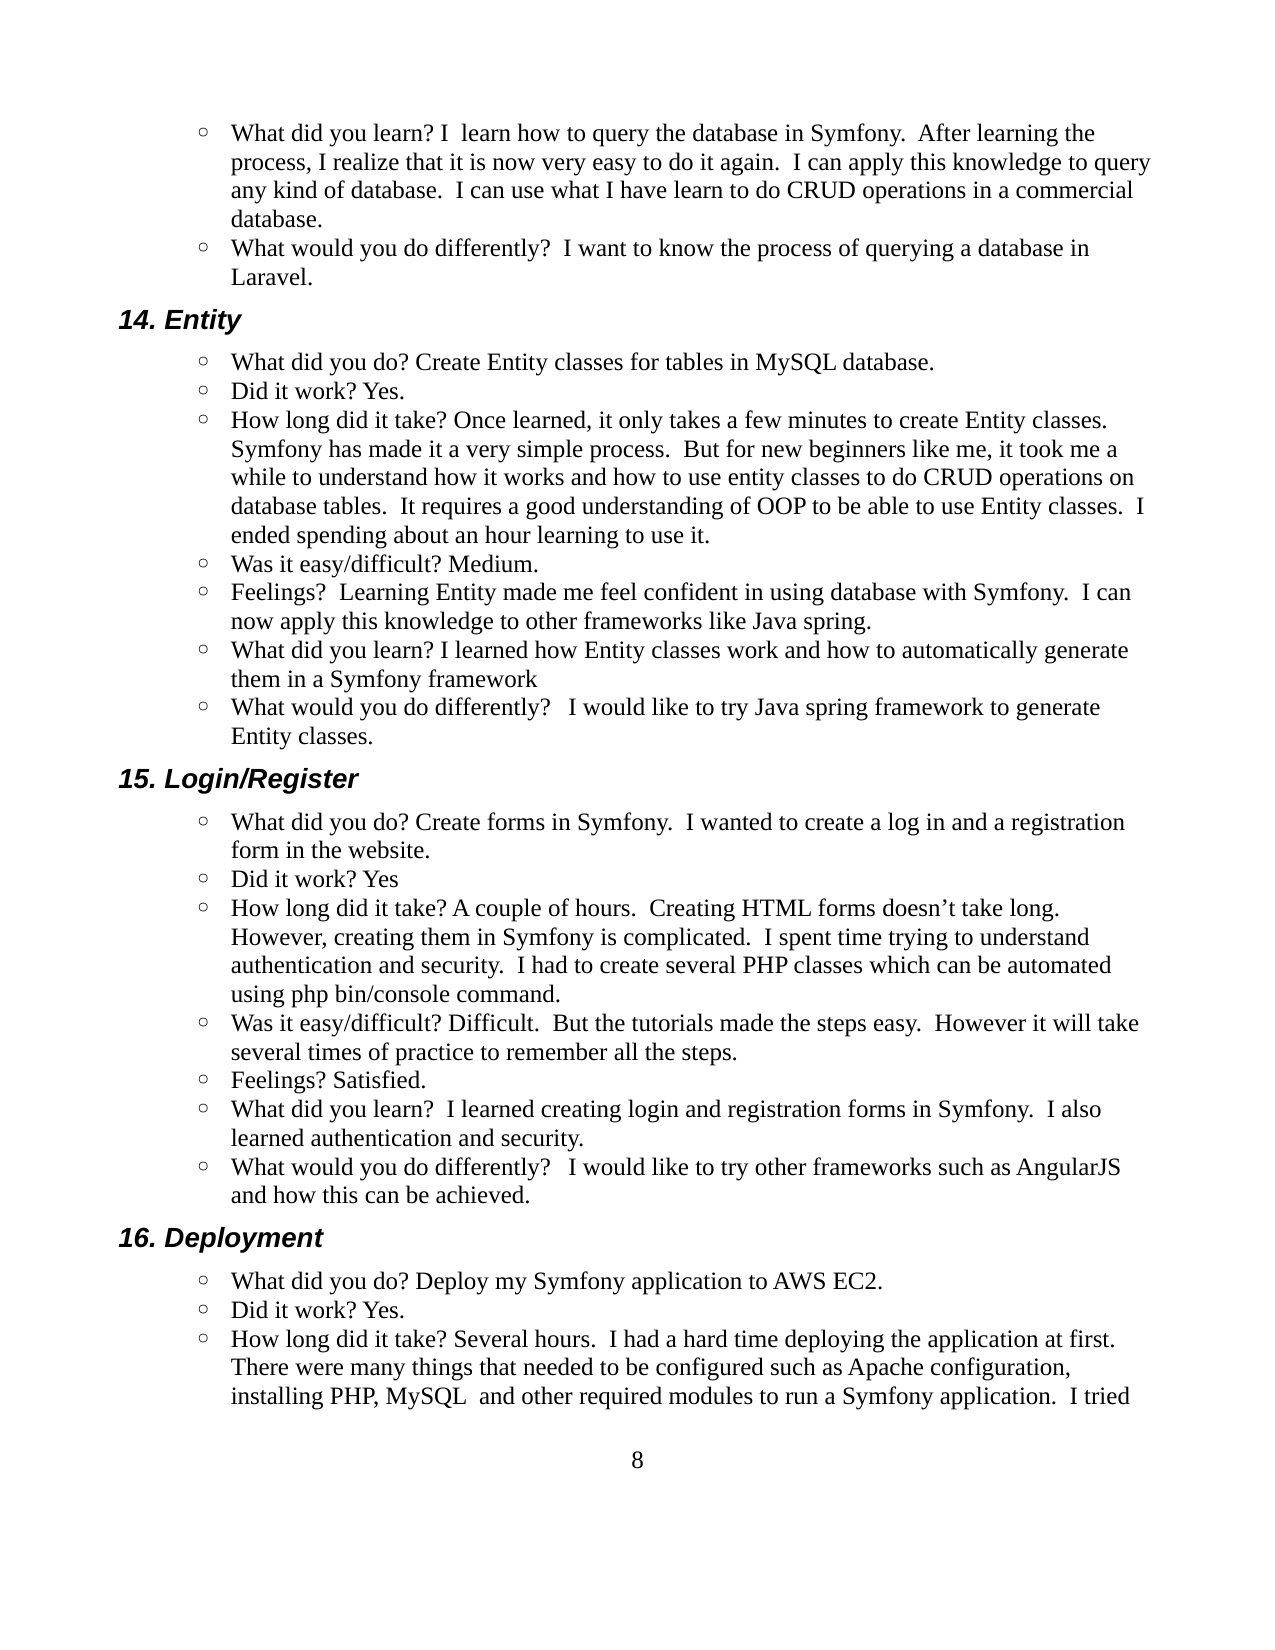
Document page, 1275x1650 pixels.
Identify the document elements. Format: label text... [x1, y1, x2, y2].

list How long did it take? A couple of hours. Creating HTML forms doesn’t take long. However, creating them in Symfony is complicated. I spent time trying to understand authentication and security. I had to create several PHP classes which can be automated using php bin/console command. [193, 893, 1157, 1008]
list What would you do differently? I would like to try Java spring framework to generate Entity classes. [193, 692, 1157, 750]
list Did it work? Yes. [193, 376, 1157, 405]
list What did you do? Create forms in Symfony. I wanted to create a log in and a registration form in the website. [193, 807, 1157, 864]
list What did you learn? I learned creating login and registration forms in Symfony. I also learned authentication and security. [193, 1094, 1157, 1152]
list What did you do? Deploy my Symfony application to AWS EC2. [193, 1266, 1157, 1295]
list What did you learn? I learned how Entity classes work and how to automatically generate them in a Symfony framework [193, 635, 1157, 692]
list What did you learn? I learn how to query the database in Symfony. After learning the process, I realize that it is now very easy to do it again. I can apply this knowledge to query any kind of database. I can use what I have learn to do CRUD operations in a commercial database. [193, 118, 1157, 233]
list Did it work? Yes. [193, 1295, 1157, 1324]
subtitle 14. Entity [118, 303, 1157, 335]
list Was it easy/difficult? Difficult. But the tutorials made the steps easy. However it will take several times of practice to remember all the steps. [193, 1008, 1157, 1066]
list Feelings? Learning Entity made me feel confident in using database with Symfony. I can now apply this knowledge to other frameworks like Java spring. [193, 577, 1157, 635]
list What did you do? Create Entity classes for tables in MySQL database. [193, 347, 1157, 376]
subtitle 15. Login/Register [118, 762, 1157, 794]
list Did it work? Yes [193, 864, 1157, 893]
list How long did it take? Once learned, it only takes a few minutes to create Entity classes. Symfony has made it a very simple process. But for new beginners like me, it took me a while to understand how it works and how to use entity classes to do CRUD operations on database tables. It requires a good understanding of OOP to be able to use Entity classes. I ended spending about an hour learning to use it. [193, 405, 1157, 549]
list Feelings? Satisfied. [193, 1066, 1157, 1094]
list How long did it take? Several hours. I had a hard time deploying the application at first. There were many things that needed to be configured such as Apache configuration, installing PHP, MySQL and other required modules to run a Symfony application. I tried [193, 1324, 1157, 1410]
list What would you do differently? I want to know the process of querying a database in Laravel. [193, 233, 1157, 291]
subtitle 16. Deployment [118, 1222, 1157, 1254]
list Was it easy/difficult? Medium. [193, 549, 1157, 577]
list What would you do differently? I would like to try other frameworks such as AngularJS and how this can be achieved. [193, 1152, 1157, 1209]
